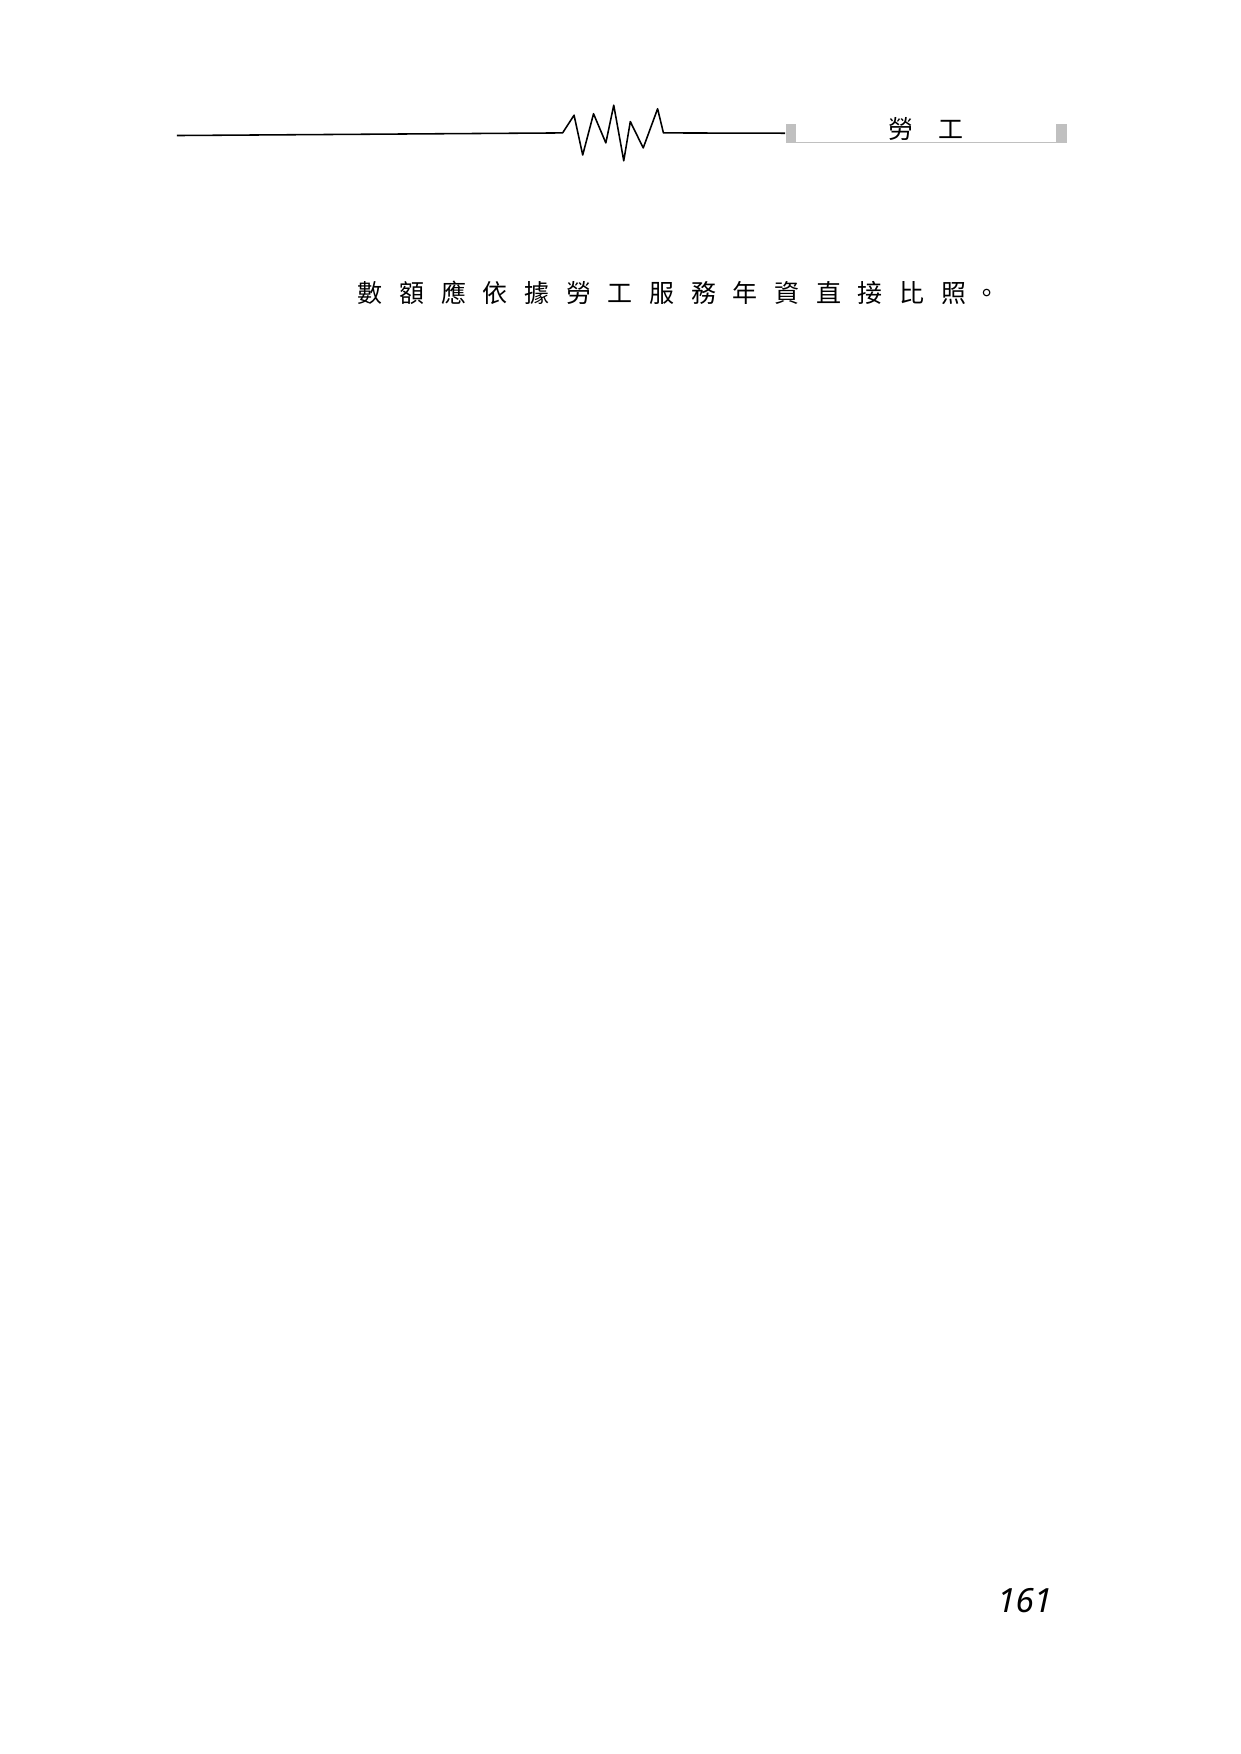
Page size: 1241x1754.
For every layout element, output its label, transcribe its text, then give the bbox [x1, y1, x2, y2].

text 數額應依據勞工服務年資直接比照。 [281, 250, 1058, 313]
